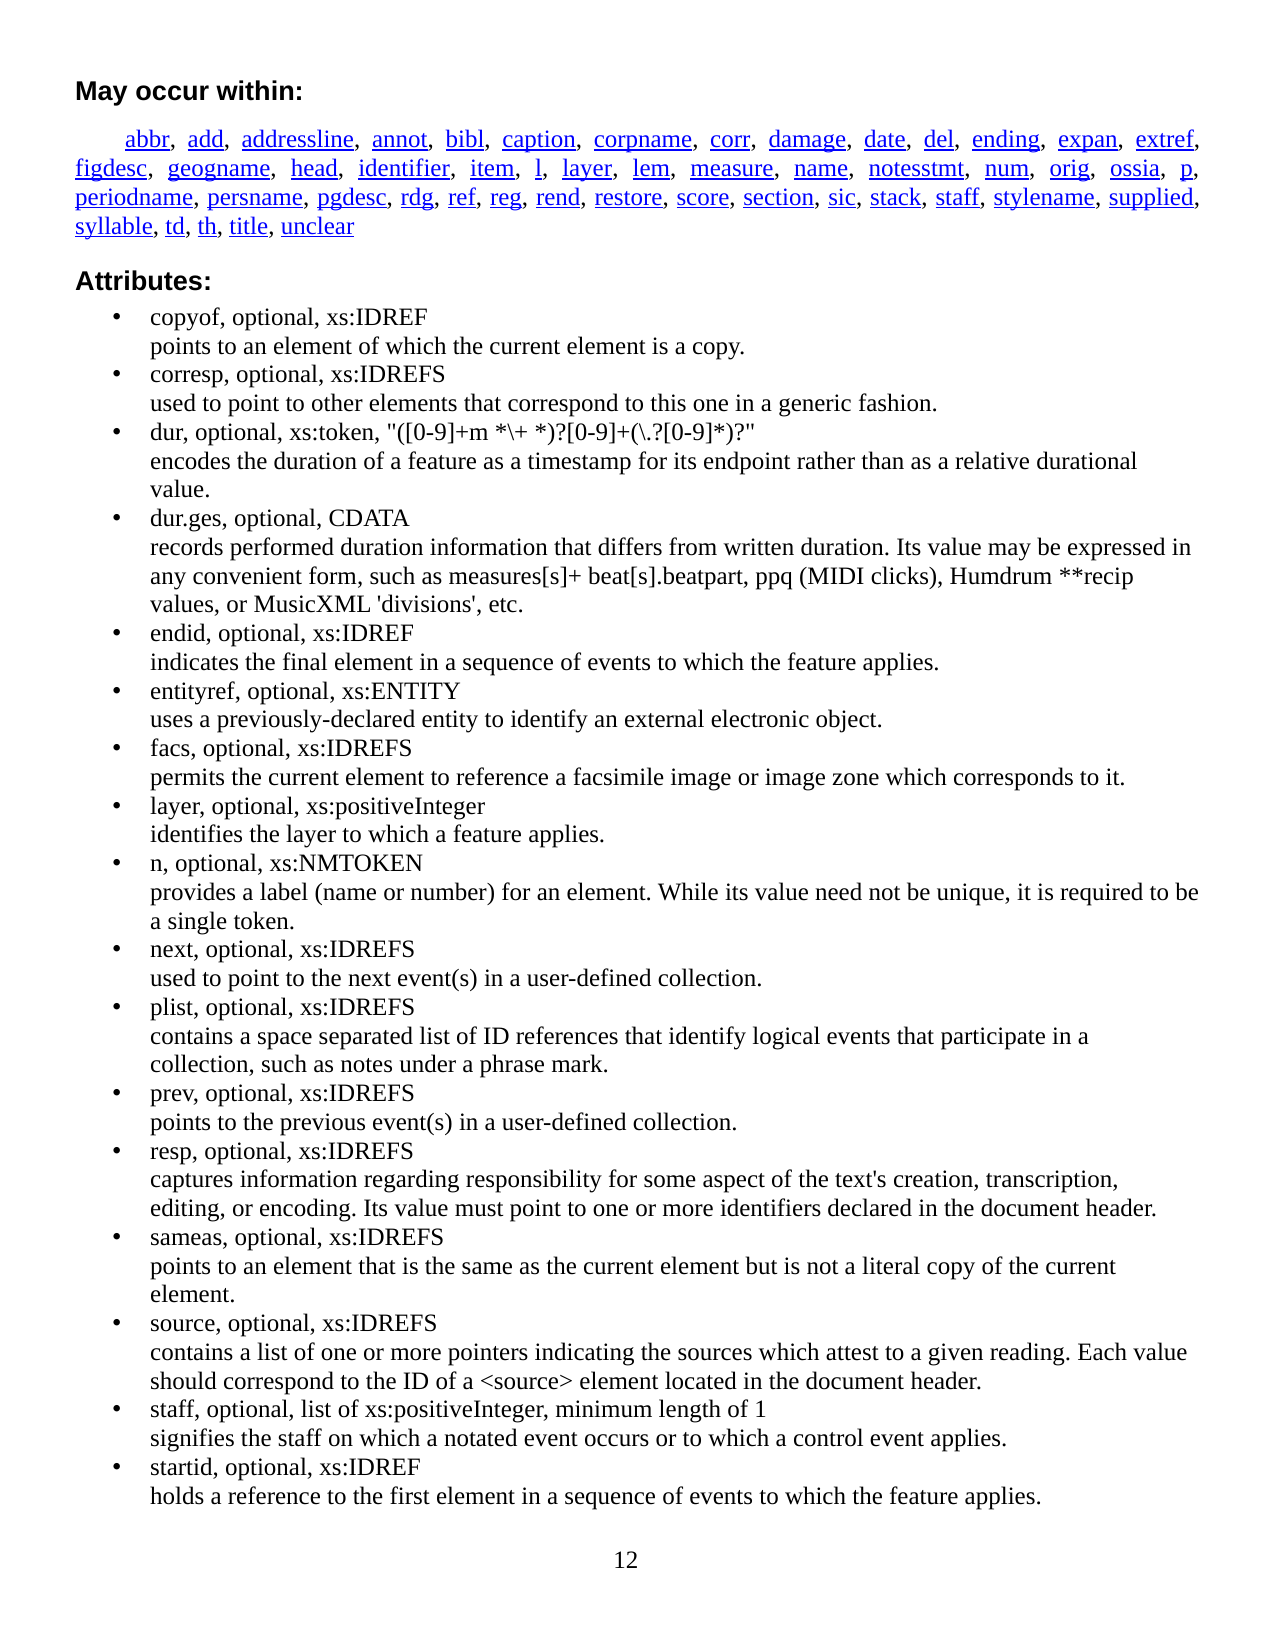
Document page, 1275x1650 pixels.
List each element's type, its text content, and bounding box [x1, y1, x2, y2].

subtitle May occur within: [75, 75, 1200, 106]
list plist, optional, xs:IDREFS contains a space separated list of ID references that identify logical events that participate in a collection, such as notes under a phrase mark. [112, 992, 1200, 1078]
list facs, optional, xs:IDREFS permits the current element to reference a facsimile image or image zone which corresponds to it. [112, 733, 1200, 791]
list resp, optional, xs:IDREFS captures information regarding responsibility for some aspect of the text's creation, transcription, editing, or encoding. Its value must point to one or more identifiers declared in the document header. [112, 1136, 1200, 1222]
list dur, optional, xs:token, "([0-9]+m *\+ *)?[0-9]+(\.?[0-9]*)?" encodes the duration of a feature as a timestamp for its endpoint rather than as a relative durational value. [112, 417, 1200, 503]
list prev, optional, xs:IDREFS points to the previous event(s) in a user-defined collection. [112, 1078, 1200, 1136]
list copyof, optional, xs:IDREF points to an element of which the current element is a copy. [112, 302, 1200, 359]
list staff, optional, list of xs:positiveInteger, minimum length of 1 signifies the staff on which a notated event occurs or to which a control event applies. [112, 1394, 1200, 1452]
list corresp, optional, xs:IDREFS used to point to other elements that correspond to this one in a generic fashion. [112, 359, 1200, 417]
text abbr, add, addressline, annot, bibl, caption, corpname, corr, damage, date, del, ending, expan, extref, figdesc, geogname, head, identifier, item, l, layer, lem, measure, name, notesstmt, num, orig, ossia, p, periodname, persname, pgdesc, rdg, ref, reg, rend, restore, score, section, sic, stack, staff, stylename, supplied, syllable, td, th, title, unclear [75, 124, 1200, 239]
list entityref, optional, xs:ENTITY uses a previously-declared entity to identify an external electronic object. [112, 676, 1200, 733]
list sameas, optional, xs:IDREFS points to an element that is the same as the current element but is not a literal copy of the current element. [112, 1222, 1200, 1308]
list source, optional, xs:IDREFS contains a list of one or more pointers indicating the sources which attest to a given reading. Each value should correspond to the ID of a <source> element located in the document header. [112, 1308, 1200, 1394]
list startid, optional, xs:IDREF holds a reference to the first element in a sequence of events to which the feature applies. [112, 1452, 1200, 1509]
list n, optional, xs:NMTOKEN provides a label (name or number) for an element. While its value need not be unique, it is required to be a single token. [112, 848, 1200, 934]
list layer, optional, xs:positiveInteger identifies the layer to which a feature applies. [112, 791, 1200, 848]
list dur.ges, optional, CDATA records performed duration information that differs from written duration. Its value may be expressed in any convenient form, such as measures[s]+ beat[s].beatpart, ppq (MIDI clicks), Humdrum **recip values, or MusicXML 'divisions', etc. [112, 503, 1200, 618]
subtitle Attributes: [75, 264, 1200, 296]
list next, optional, xs:IDREFS used to point to the next event(s) in a user-defined collection. [112, 934, 1200, 992]
list endid, optional, xs:IDREF indicates the final element in a sequence of events to which the feature applies. [112, 618, 1200, 676]
